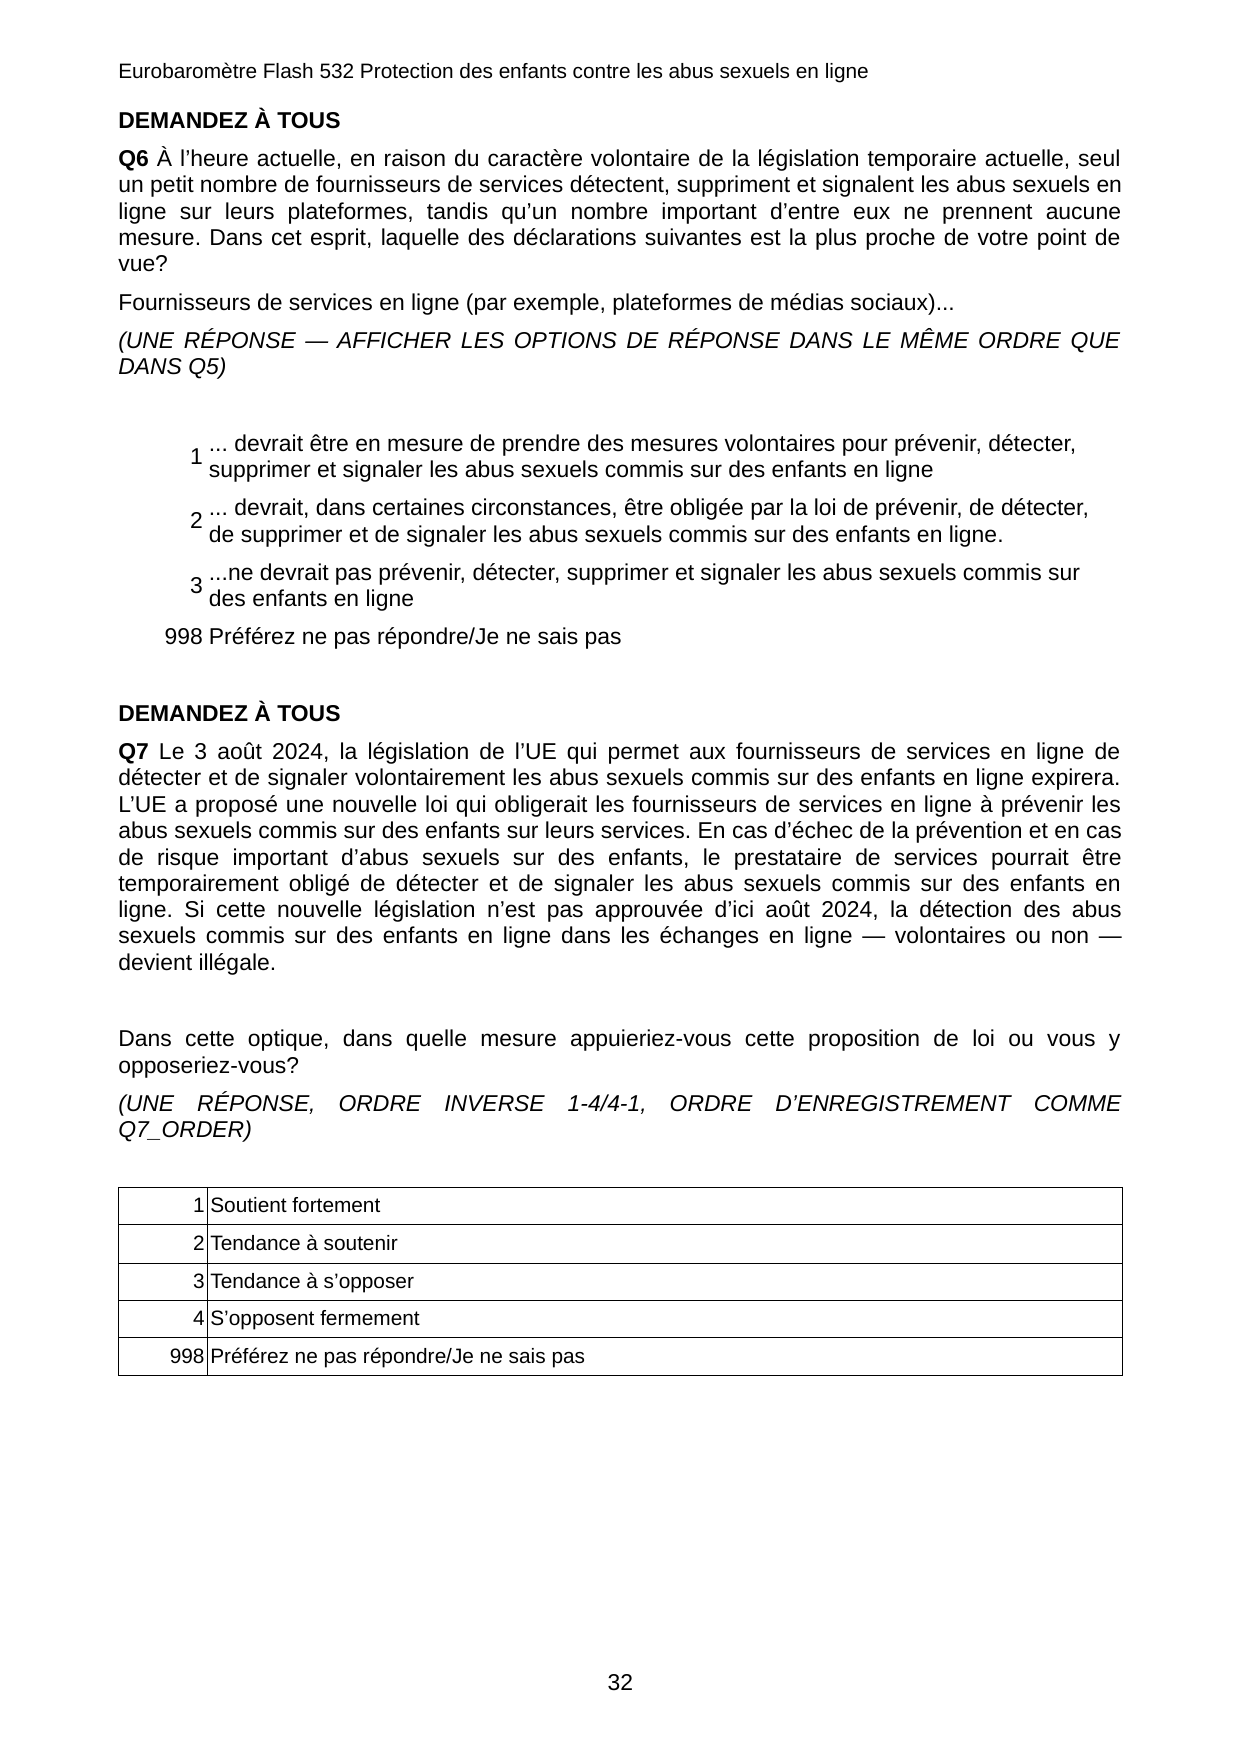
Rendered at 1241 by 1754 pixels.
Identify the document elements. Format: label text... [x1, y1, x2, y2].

table_cell 3 [115, 553, 206, 617]
text Fournisseurs de services en ligne (par exemple, plateformes de médias sociaux)... [118, 288, 1122, 315]
table_cell 3 [119, 1264, 207, 1299]
table_cell 2 [119, 1225, 207, 1262]
text DEMANDEZ À TOUS [118, 700, 1122, 726]
table_cell ...ne devrait pas prévenir, détecter, supprimer et signaler les abus sexuels commis sur des enfants en ligne [206, 553, 1117, 617]
table_header Soutient fortement [208, 1188, 1122, 1224]
table_cell Préférez ne pas répondre/Je ne sais pas [208, 1338, 1122, 1375]
text Q7 Le 3 août 2024, la législation de l’UE qui permet aux fournisseurs de services en ligne de détecter et de signaler volontairement les abus sexuels commis sur des enfants en ligne expirera. L’UE a proposé une nouvelle loi qui obligerait les fournisseurs de services en ligne à prévenir les abus sexuels commis sur des enfants sur leurs services. En cas d’échec de la prévention et en cas de risque important d’abus sexuels sur des enfants, le prestataire de services pourrait être temporairement obligé de détecter et de signaler les abus sexuels commis sur des enfants en ligne. Si cette nouvelle législation n’est pas approuvée d’ici août 2024, la détection des abus sexuels commis sur des enfants en ligne dans les échanges en ligne — volontaires ou non — devient illégale. [118, 738, 1122, 975]
table_cell Tendance à s’opposer [208, 1264, 1122, 1299]
text DEMANDEZ À TOUS [118, 107, 1122, 133]
table_header 1 [119, 1188, 207, 1224]
text Dans cette optique, dans quelle mesure appuieriez-vous cette proposition de loi ou vous y opposeriez-vous? [118, 1025, 1122, 1078]
table_cell 2 [115, 488, 206, 553]
text (UNE RÉPONSE — AFFICHER LES OPTIONS DE RÉPONSE DANS LE MÊME ORDRE QUE DANS Q5) [118, 327, 1122, 379]
text Q6 À l’heure actuelle, en raison du caractère volontaire de la législation temporaire actuelle, seul un petit nombre de fournisseurs de services détectent, suppriment et signalent les abus sexuels en ligne sur leurs plateformes, tandis qu’un nombre important d’entre eux ne prennent aucune mesure. Dans cet esprit, laquelle des déclarations suivantes est la plus proche de votre point de vue? [118, 145, 1122, 277]
table_cell Tendance à soutenir [208, 1225, 1122, 1262]
table_cell S’opposent fermement [208, 1301, 1122, 1337]
table_cell ... devrait, dans certaines circonstances, être obligée par la loi de prévenir, de détecter, de supprimer et de signaler les abus sexuels commis sur des enfants en ligne. [206, 488, 1117, 553]
table_cell Préférez ne pas répondre/Je ne sais pas [206, 618, 1117, 656]
table_header ... devrait être en mesure de prendre des mesures volontaires pour prévenir, détecter, supprimer et signaler les abus sexuels commis sur des enfants en ligne [206, 424, 1117, 488]
table_header 1 [115, 424, 206, 488]
text (UNE RÉPONSE, ORDRE INVERSE 1-4/4-1, ORDRE D’ENREGISTREMENT COMME Q7_ORDER) [118, 1090, 1122, 1143]
table_cell 998 [115, 618, 206, 656]
table_cell 4 [119, 1301, 207, 1337]
table_cell 998 [119, 1338, 207, 1375]
